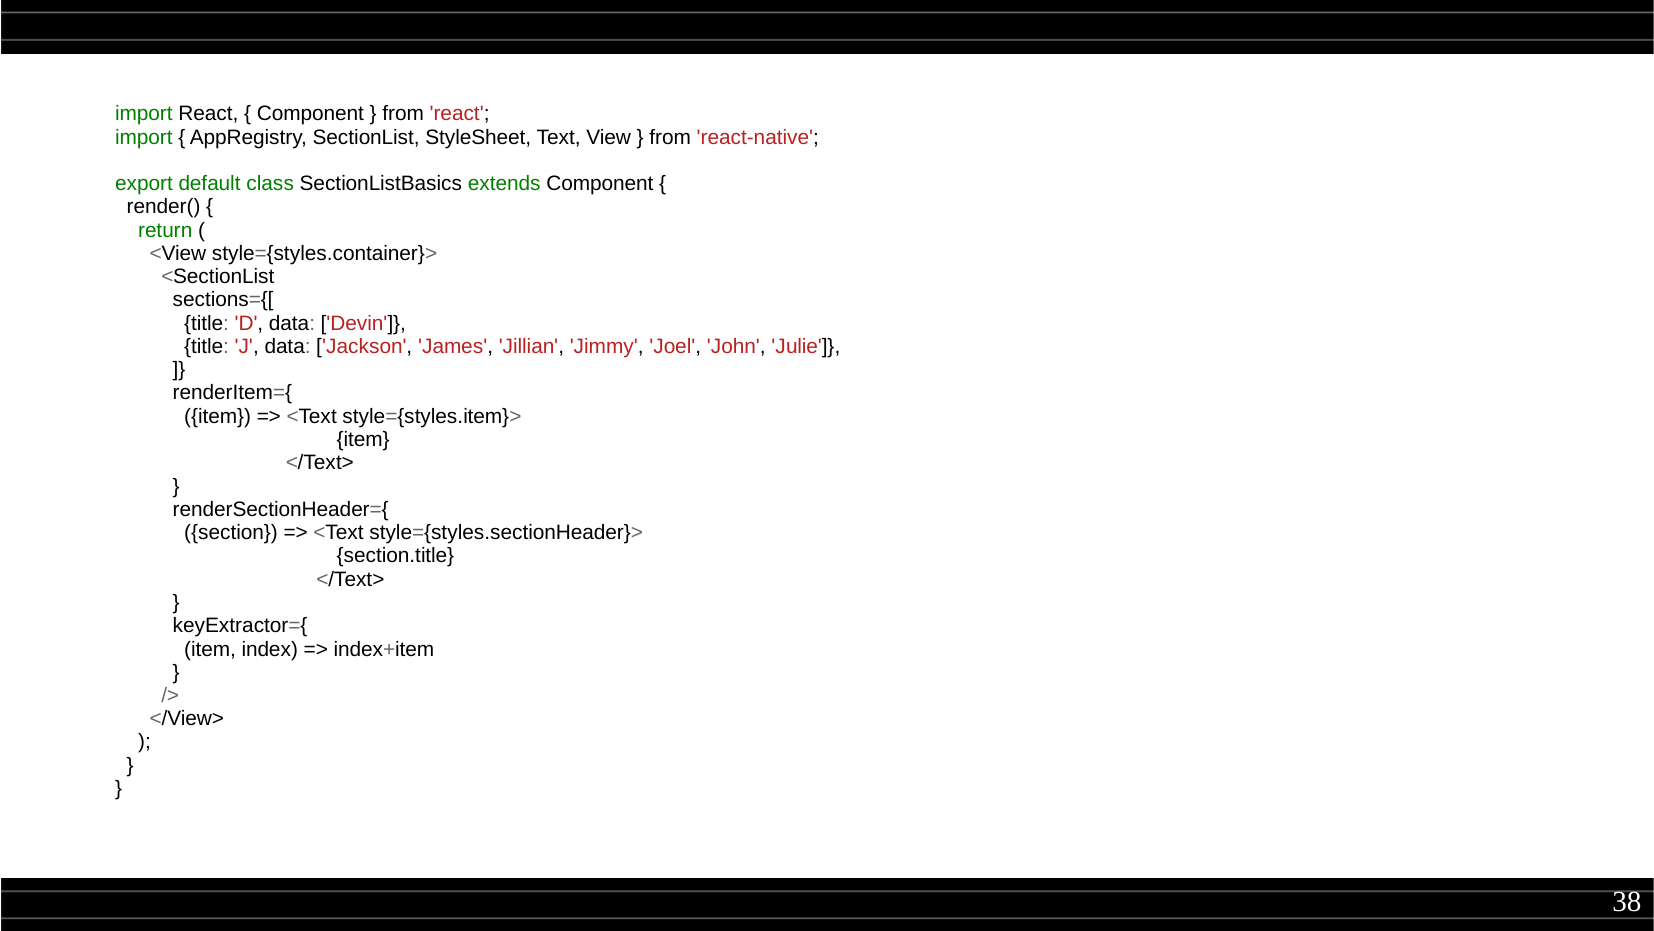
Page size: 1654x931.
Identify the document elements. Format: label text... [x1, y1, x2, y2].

picture [1, 0, 1654, 54]
picture [1, 878, 1654, 931]
text_box import React, { Component } from 'react'; import { AppRegistry, SectionList, StyleSheet, Text, View } from 'react-native'; export default class SectionListBasics extends Component { render() { return ( <View style={styles.container}> <SectionList sections={[ {title: 'D', data: ['Devin']}, {title: 'J', data: ['Jackson', 'James', 'Jillian', 'Jimmy', 'Joel', 'John', 'Julie']}, ]} renderItem={ ({item}) => <Text style={styles.item}> {item} </Text> } renderSectionHeader={ ({section}) => <Text style={styles.sectionHeader}> {section.title} </Text> } keyExtractor={ (item, index) => index+item } /> </View> ); } } [100, 94, 1565, 827]
